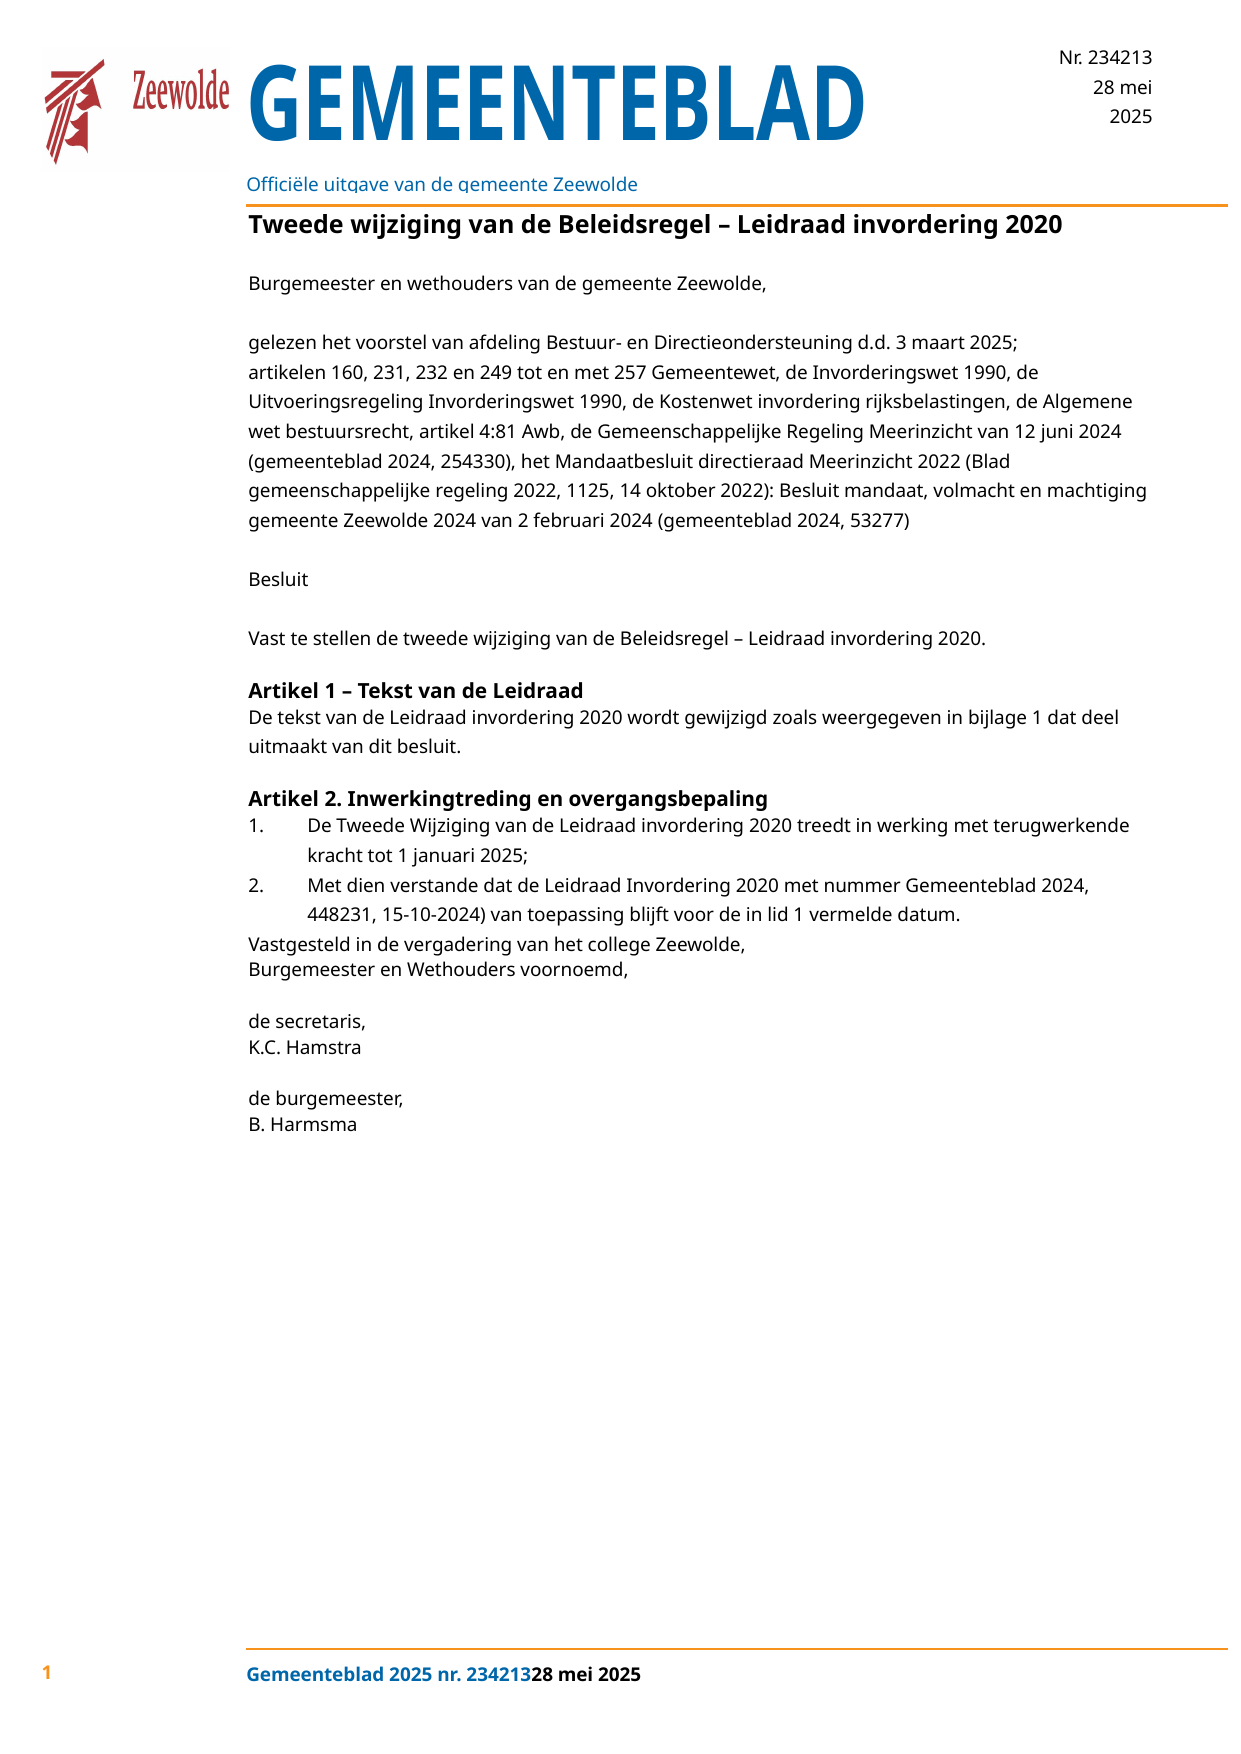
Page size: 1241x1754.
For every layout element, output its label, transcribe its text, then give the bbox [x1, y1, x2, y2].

text Besluit [248, 566, 1152, 592]
text Artikel 1 – Tekst van de Leidraad [248, 676, 1152, 704]
text K.C. Hamstra [248, 1034, 1152, 1059]
text B. Harmsma [248, 1111, 1152, 1137]
text de burgemeester, [248, 1085, 1152, 1111]
text Vastgesteld in de vergadering van het college Zeewolde, [248, 931, 1152, 957]
text Burgemeester en wethouders van de gemeente Zeewolde, [248, 270, 1152, 296]
picture [41, 47, 231, 172]
text gelezen het voorstel van afdeling Bestuur- en Directieondersteuning d.d. 3 maart 2025; [248, 329, 1152, 355]
text Artikel 2. Inwerkingtreding en overgangsbepaling [248, 784, 1152, 813]
text artikelen 160, 231, 232 en 249 tot en met 257 Gemeentewet, de Invorderingswet 1990, de Uitvoeringsregeling Invorderingswet 1990, de Kostenwet invordering rijksbelastingen, de Algemene wet bestuursrecht, artikel 4:81 Awb, de Gemeenschappelijke Regeling Meerinzicht van 12 juni 2024 (gemeenteblad 2024, 254330), het Mandaatbesluit directieraad Meerinzicht 2022 (Blad gemeenschappelijke regeling 2022, 1125, 14 oktober 2022): Besluit mandaat, volmacht en machtiging gemeente Zeewolde 2024 van 2 februari 2024 (gemeenteblad 2024, 53277) [248, 359, 1152, 533]
text de secretaris, [248, 1008, 1152, 1034]
text Vast te stellen de tweede wijziging van de Beleidsregel – Leidraad invordering 2020. [248, 625, 1152, 651]
list Met dien verstande dat de Leidraad Invordering 2020 met nummer Gemeenteblad 2024, 448231, 15-10-2024) van toepassing blijft voor de in lid 1 vermelde datum. [248, 872, 1152, 927]
list De Tweede Wijziging van de Leidraad invordering 2020 treedt in werking met terugwerkende kracht tot 1 januari 2025; [248, 813, 1152, 868]
text Tweede wijziging van de Beleidsregel – Leidraad invordering 2020 [248, 207, 1152, 241]
text De tekst van de Leidraad invordering 2020 wordt gewijzigd zoals weergegeven in bijlage 1 dat deel uitmaakt van dit besluit. [248, 704, 1152, 759]
text Burgemeester en Wethouders voornoemd, [248, 957, 1152, 982]
